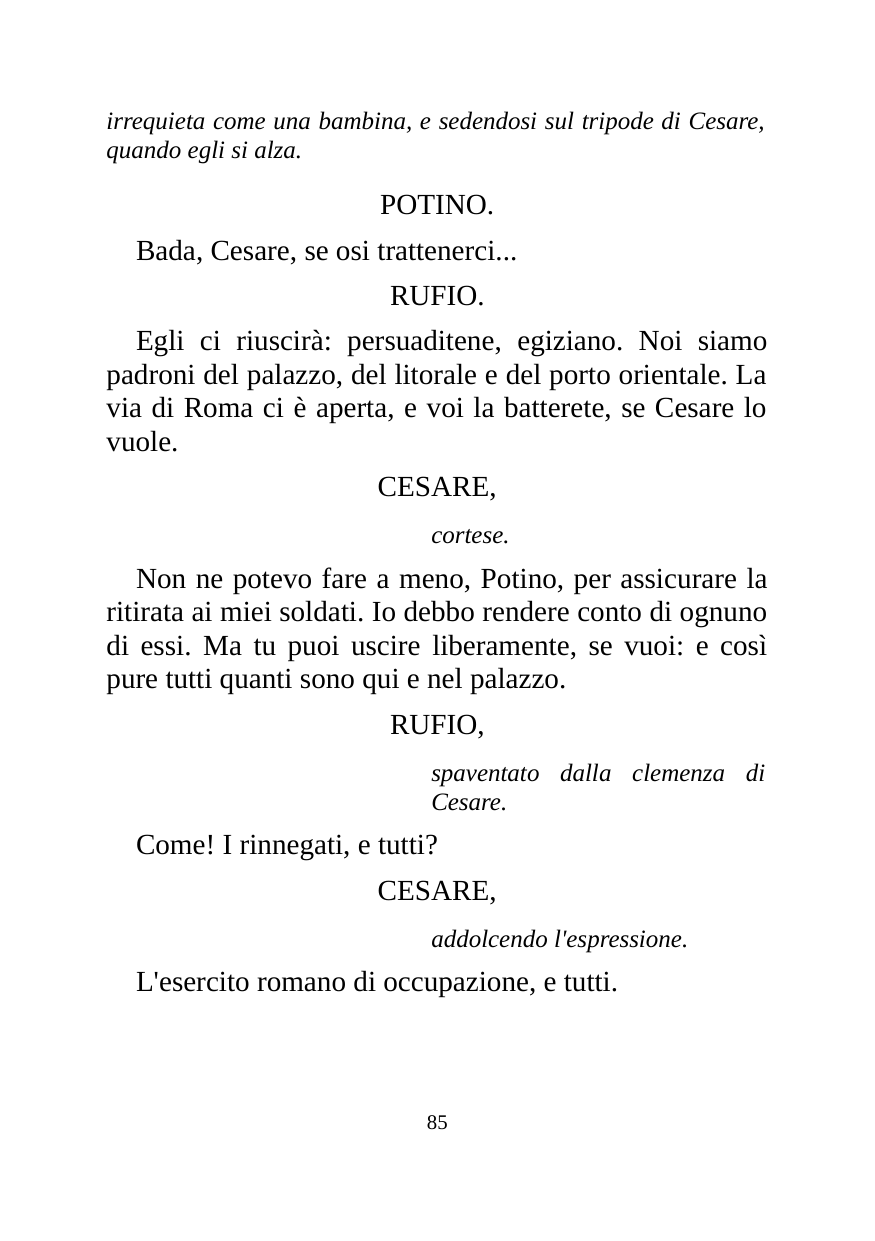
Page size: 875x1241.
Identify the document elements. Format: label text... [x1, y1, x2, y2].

text irrequieta come una bambina, e sedendosi sul tripode di Cesare, quando egli si alza. [106, 106, 768, 164]
text addolcendo l'espressione. [431, 924, 768, 953]
text spaventato dalla clemenza di Cesare. [431, 758, 768, 816]
text L'esercito romano di occupazione, e tutti. [106, 964, 768, 998]
text Bada, Cesare, se osi trattenerci... [106, 233, 768, 266]
text POTINO. [106, 187, 768, 221]
text CESARE, [106, 873, 768, 906]
text RUFIO. [106, 278, 768, 311]
text Non ne potevo fare a meno, Potino, per assicurare la ritirata ai miei soldati. Io debbo rendere conto di ognuno di essi. Ma tu puoi uscire liberamente, se vuoi: e così pure tutti quanti sono qui e nel palazzo. [106, 561, 768, 695]
text Egli ci riuscirà: persuaditene, egiziano. Noi siamo padroni del palazzo, del litorale e del porto orientale. La via di Roma ci è aperta, e voi la batterete, se Cesare lo vuole. [106, 323, 768, 457]
text RUFIO, [106, 707, 768, 740]
text cortese. [431, 520, 768, 549]
text CESARE, [106, 469, 768, 503]
text Come! I rinnegati, e tutti? [106, 827, 768, 861]
